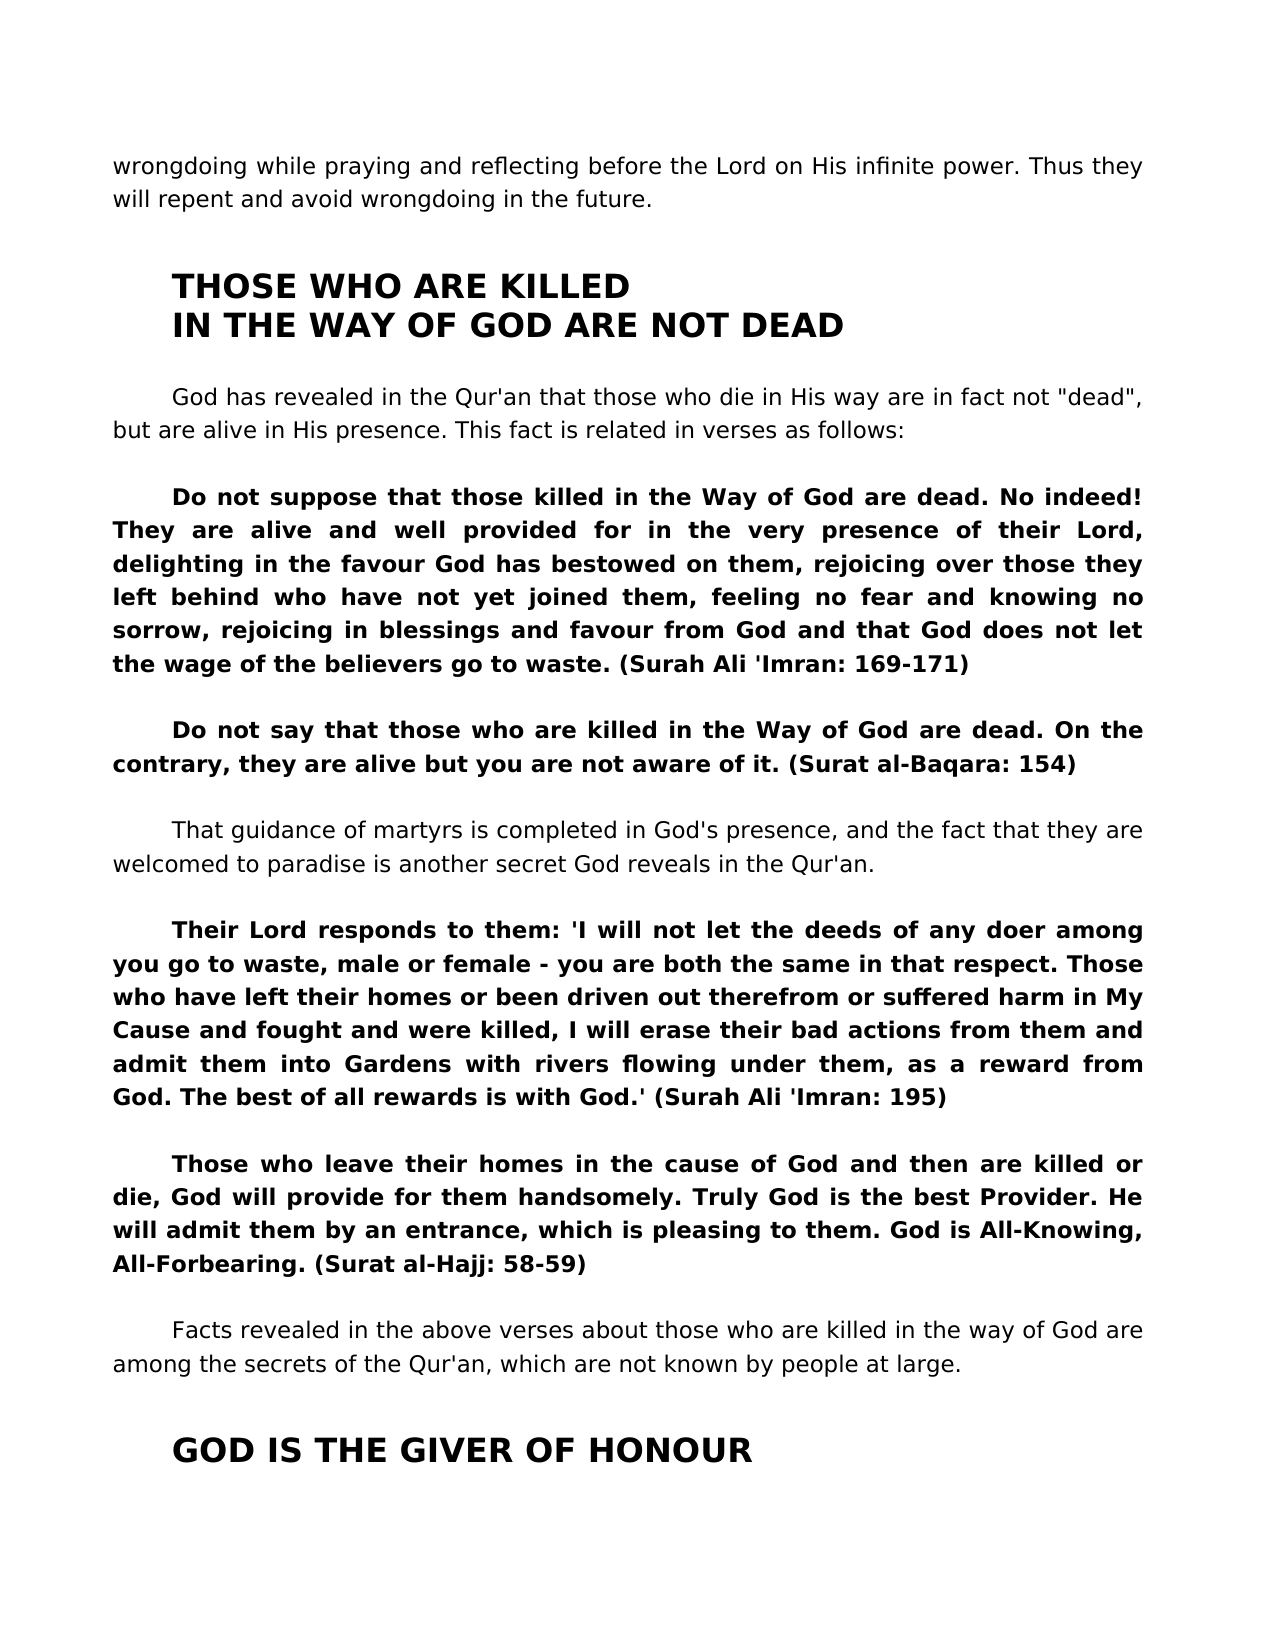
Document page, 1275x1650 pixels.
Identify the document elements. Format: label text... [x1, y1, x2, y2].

text GOD IS THE GIVER OF HONOUR [112, 1432, 1145, 1471]
text That guidance of martyrs is completed in God's presence, and the fact that they are welcomed to paradise is another secret God reveals in the Qur'an. [112, 812, 1145, 879]
text Their Lord responds to them: 'I will not let the deeds of any doer among you go to waste, male or female - you are both the same in that respect. Those who have left their homes or been driven out therefrom or suffered harm in My Cause and fought and were killed, I will erase their bad actions from them and admit them into Gardens with rivers flowing under them, as a reward from God. The best of all rewards is with God.' (Surah Ali 'Imran: 195) [112, 912, 1145, 1112]
text Do not suppose that those killed in the Way of God are dead. No indeed! They are alive and well provided for in the very presence of their Lord, delighting in the favour God has bestowed on them, rejoicing over those they left behind who have not yet joined them, feeling no fear and knowing no sorrow, rejoicing in blessings and favour from God and that God does not let the wage of the believers go to waste. (Surah Ali 'Imran: 169-171) [112, 479, 1145, 679]
text Facts revealed in the above verses about those who are killed in the way of God are among the secrets of the Qur'an, which are not known by people at large. [112, 1312, 1145, 1379]
text Those who leave their homes in the cause of God and then are killed or die, God will provide for them handsomely. Truly God is the best Provider. He will admit them by an entrance, which is pleasing to them. God is All-Knowing, All-Forbearing. (Surat al-Hajj: 58-59) [112, 1145, 1145, 1279]
text Do not say that those who are killed in the Way of God are dead. On the contrary, they are alive but you are not aware of it. (Surat al-Baqara: 154) [112, 712, 1145, 779]
text IN THE WAY OF GOD ARE NOT DEAD [112, 306, 1145, 345]
text wrongdoing while praying and reflecting before the Lord on His infinite power. Thus they will repent and avoid wrongdoing in the future. [112, 148, 1145, 214]
text THOSE WHO ARE KILLED [112, 268, 1145, 306]
text God has revealed in the Qur'an that those who die in His way are in fact not "dead", but are alive in His presence. This fact is related in verses as follows: [112, 379, 1145, 445]
